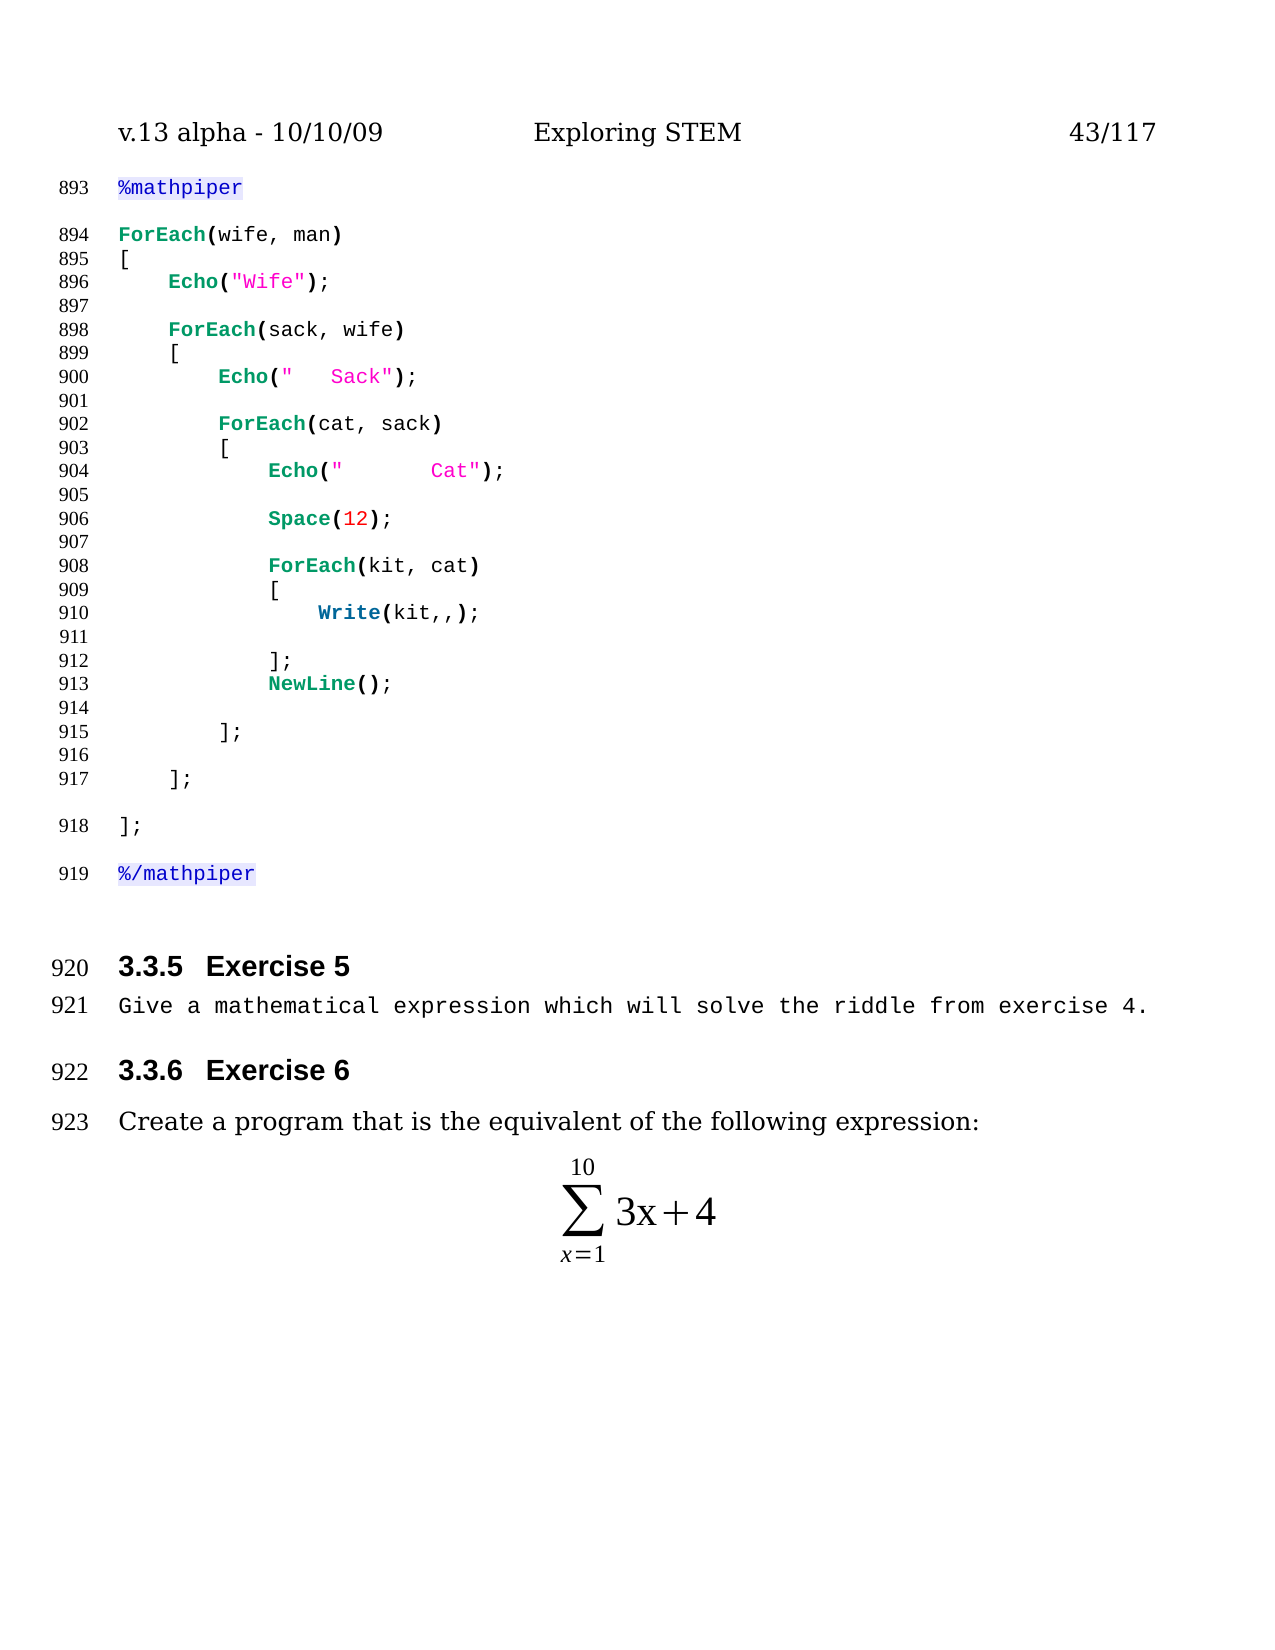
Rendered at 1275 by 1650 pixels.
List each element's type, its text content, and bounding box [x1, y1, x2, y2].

text NewLine(); [118, 673, 1157, 697]
subtitle Exercise 6 [118, 1053, 1157, 1087]
subtitle Exercise 5 [118, 949, 1157, 982]
text [ [118, 579, 1157, 602]
text Echo("Wife"); [118, 271, 1157, 295]
text [ [118, 342, 1157, 366]
text ForEach(sack, wife) [118, 319, 1157, 342]
text ForEach(cat, sack) [118, 413, 1157, 437]
text ForEach(wife, man) [118, 224, 1157, 248]
text ]; [118, 815, 1157, 839]
text ]; [118, 650, 1157, 673]
text %/mathpiper [118, 862, 1157, 886]
text ForEach(kit, cat) [118, 555, 1157, 579]
text ]; [118, 768, 1157, 792]
text Space(12); [118, 508, 1157, 531]
text Echo(" Cat"); [118, 461, 1157, 484]
text Echo(" Sack"); [118, 366, 1157, 389]
text [ [118, 437, 1157, 461]
text Create a program that is the equivalent of the following expression: [118, 1108, 1157, 1137]
text %mathpiper [118, 177, 1157, 200]
text [ [118, 248, 1157, 271]
text Give a mathematical expression which will solve the riddle from exercise 4. [118, 994, 1157, 1020]
text Write(kit,,); [118, 602, 1157, 626]
text ]; [118, 721, 1157, 744]
